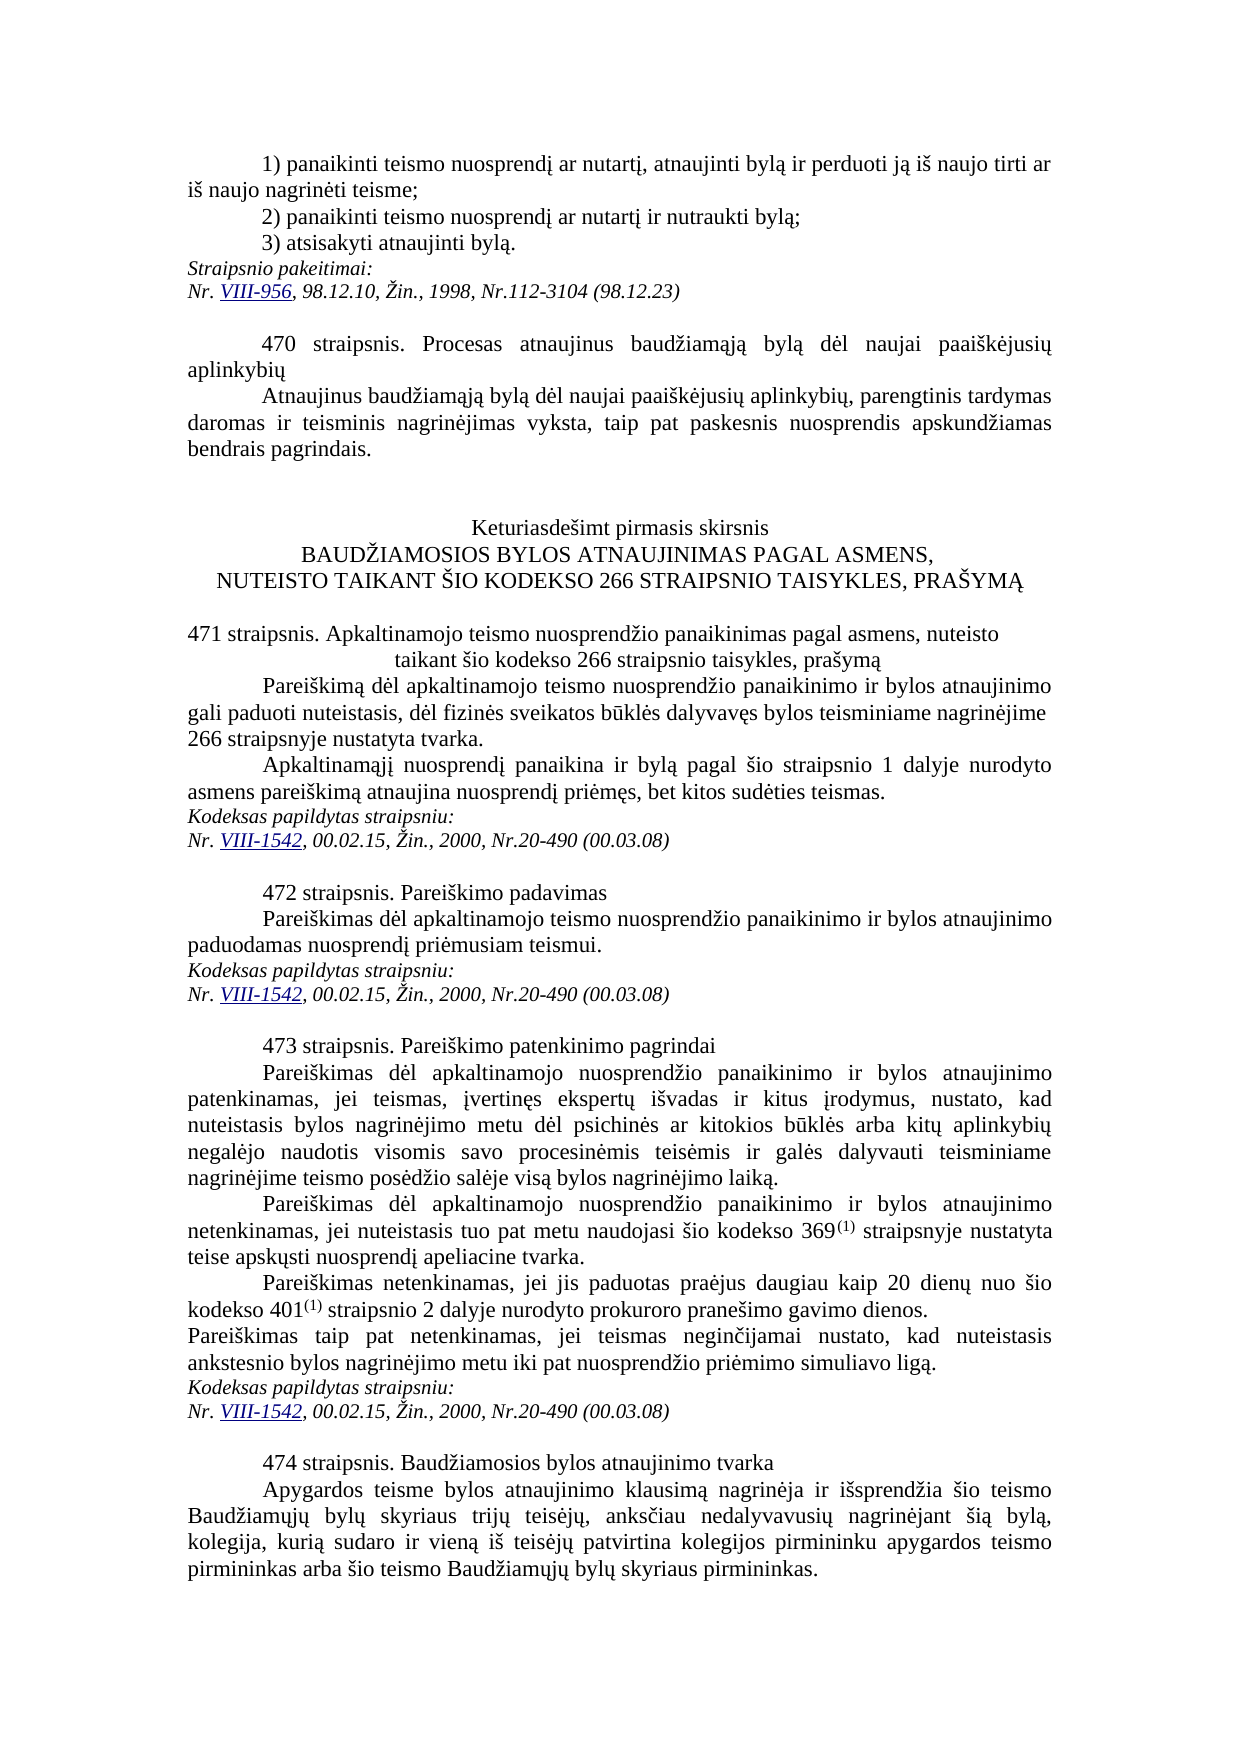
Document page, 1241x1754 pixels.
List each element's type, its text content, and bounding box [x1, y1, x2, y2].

text Pareiškimas taip pat netenkinamas, jei teismas neginčijamai nustato, kad nuteistasis ankstesnio bylos nagrinėjimo metu iki pat nuosprendžio priėmimo simuliavo ligą. [187, 1322, 1053, 1375]
text Pareiškimas dėl apkaltinamojo nuosprendžio panaikinimo ir bylos atnaujinimo netenkinamas, jei nuteistasis tuo pat metu naudojasi šio kodekso 369(1) straipsnyje nustatyta teise apskųsti nuosprendį apeliacine tvarka. [187, 1190, 1053, 1269]
text 1) panaikinti teismo nuosprendį ar nutartį, atnaujinti bylą ir perduoti ją iš naujo tirti ar iš naujo nagrinėti teisme; [187, 150, 1053, 203]
text Straipsnio pakeitimai: [187, 255, 1053, 279]
text Pareiškimą dėl apkaltinamojo teismo nuosprendžio panaikinimo ir bylos atnaujinimo gali paduoti nuteistasis, dėl fizinės sveikatos būklės dalyvavęs bylos teisminiame nagrinėjime 266 straipsnyje nustatyta tvarka. [187, 672, 1053, 752]
text 474 straipsnis. Baudžiamosios bylos atnaujinimo tvarka [187, 1449, 1053, 1476]
text Pareiškimas netenkinamas, jei jis paduotas praėjus daugiau kaip 20 dienų nuo šio kodekso 401(1) straipsnio 2 dalyje nurodyto prokuroro pranešimo gavimo dienos. [187, 1269, 1053, 1322]
text Nr. VIII-1542, 00.02.15, Žin., 2000, Nr.20-490 (00.03.08) [187, 828, 1053, 852]
text 473 straipsnis. Pareiškimo patenkinimo pagrindai [187, 1032, 1053, 1059]
text 2) panaikinti teismo nuosprendį ar nutartį ir nutraukti bylą; [187, 203, 1053, 229]
text Nr. VIII-956, 98.12.10, Žin., 1998, Nr.112-3104 (98.12.23) [187, 279, 1053, 303]
text Kodeksas papildytas straipsniu: [187, 1375, 1053, 1399]
text Kodeksas papildytas straipsniu: [187, 804, 1053, 828]
text taikant šio kodekso 266 straipsnio taisykles, prašymą [187, 646, 1053, 672]
text 472 straipsnis. Pareiškimo padavimas [187, 879, 1053, 905]
text Pareiškimas dėl apkaltinamojo nuosprendžio panaikinimo ir bylos atnaujinimo patenkinamas, jei teismas, įvertinęs ekspertų išvadas ir kitus įrodymus, nustato, kad nuteistasis bylos nagrinėjimo metu dėl psichinės ar kitokios būklės arba kitų aplinkybių negalėjo naudotis visomis savo procesinėmis teisėmis ir galės dalyvauti teisminiame nagrinėjime teismo posėdžio salėje visą bylos nagrinėjimo laiką. [187, 1059, 1053, 1190]
text Apygardos teisme bylos atnaujinimo klausimą nagrinėja ir išsprendžia šio teismo Baudžiamųjų bylų skyriaus trijų teisėjų, anksčiau nedalyvavusių nagrinėjant šią bylą, kolegija, kurią sudaro ir vieną iš teisėjų patvirtina kolegijos pirmininku apygardos teismo pirmininkas arba šio teismo Baudžiamųjų bylų skyriaus pirmininkas. [187, 1476, 1053, 1581]
text BAUDŽIAMOSIOS BYLOS ATNAUJINIMAS PAGAL ASMENS, [187, 541, 1053, 567]
text Atnaujinus baudžiamąją bylą dėl naujai paaiškėjusių aplinkybių, parengtinis tardymas daromas ir teisminis nagrinėjimas vyksta, taip pat paskesnis nuosprendis apskundžiamas bendrais pagrindais. [187, 383, 1053, 462]
text Keturiasdešimt pirmasis skirsnis [187, 514, 1053, 541]
text 471 straipsnis. Apkaltinamojo teismo nuosprendžio panaikinimas pagal asmens, nuteisto [187, 620, 1053, 646]
text Nr. VIII-1542, 00.02.15, Žin., 2000, Nr.20-490 (00.03.08) [187, 1399, 1053, 1423]
text Kodeksas papildytas straipsniu: [187, 958, 1053, 982]
text 470 straipsnis. Procesas atnaujinus baudžiamąją bylą dėl naujai paaiškėjusių aplinkybių [187, 330, 1053, 383]
text NUTEISTO TAIKANT ŠIO KODEKSO 266 STRAIPSNIO TAISYKLES, PRAŠYMĄ [187, 567, 1053, 593]
text Nr. VIII-1542, 00.02.15, Žin., 2000, Nr.20-490 (00.03.08) [187, 982, 1053, 1006]
text 3) atsisakyti atnaujinti bylą. [187, 229, 1053, 255]
text Pareiškimas dėl apkaltinamojo teismo nuosprendžio panaikinimo ir bylos atnaujinimo paduodamas nuosprendį priėmusiam teismui. [187, 905, 1053, 958]
text Apkaltinamąjį nuosprendį panaikina ir bylą pagal šio straipsnio 1 dalyje nurodyto asmens pareiškimą atnaujina nuosprendį priėmęs, bet kitos sudėties teismas. [187, 752, 1053, 804]
